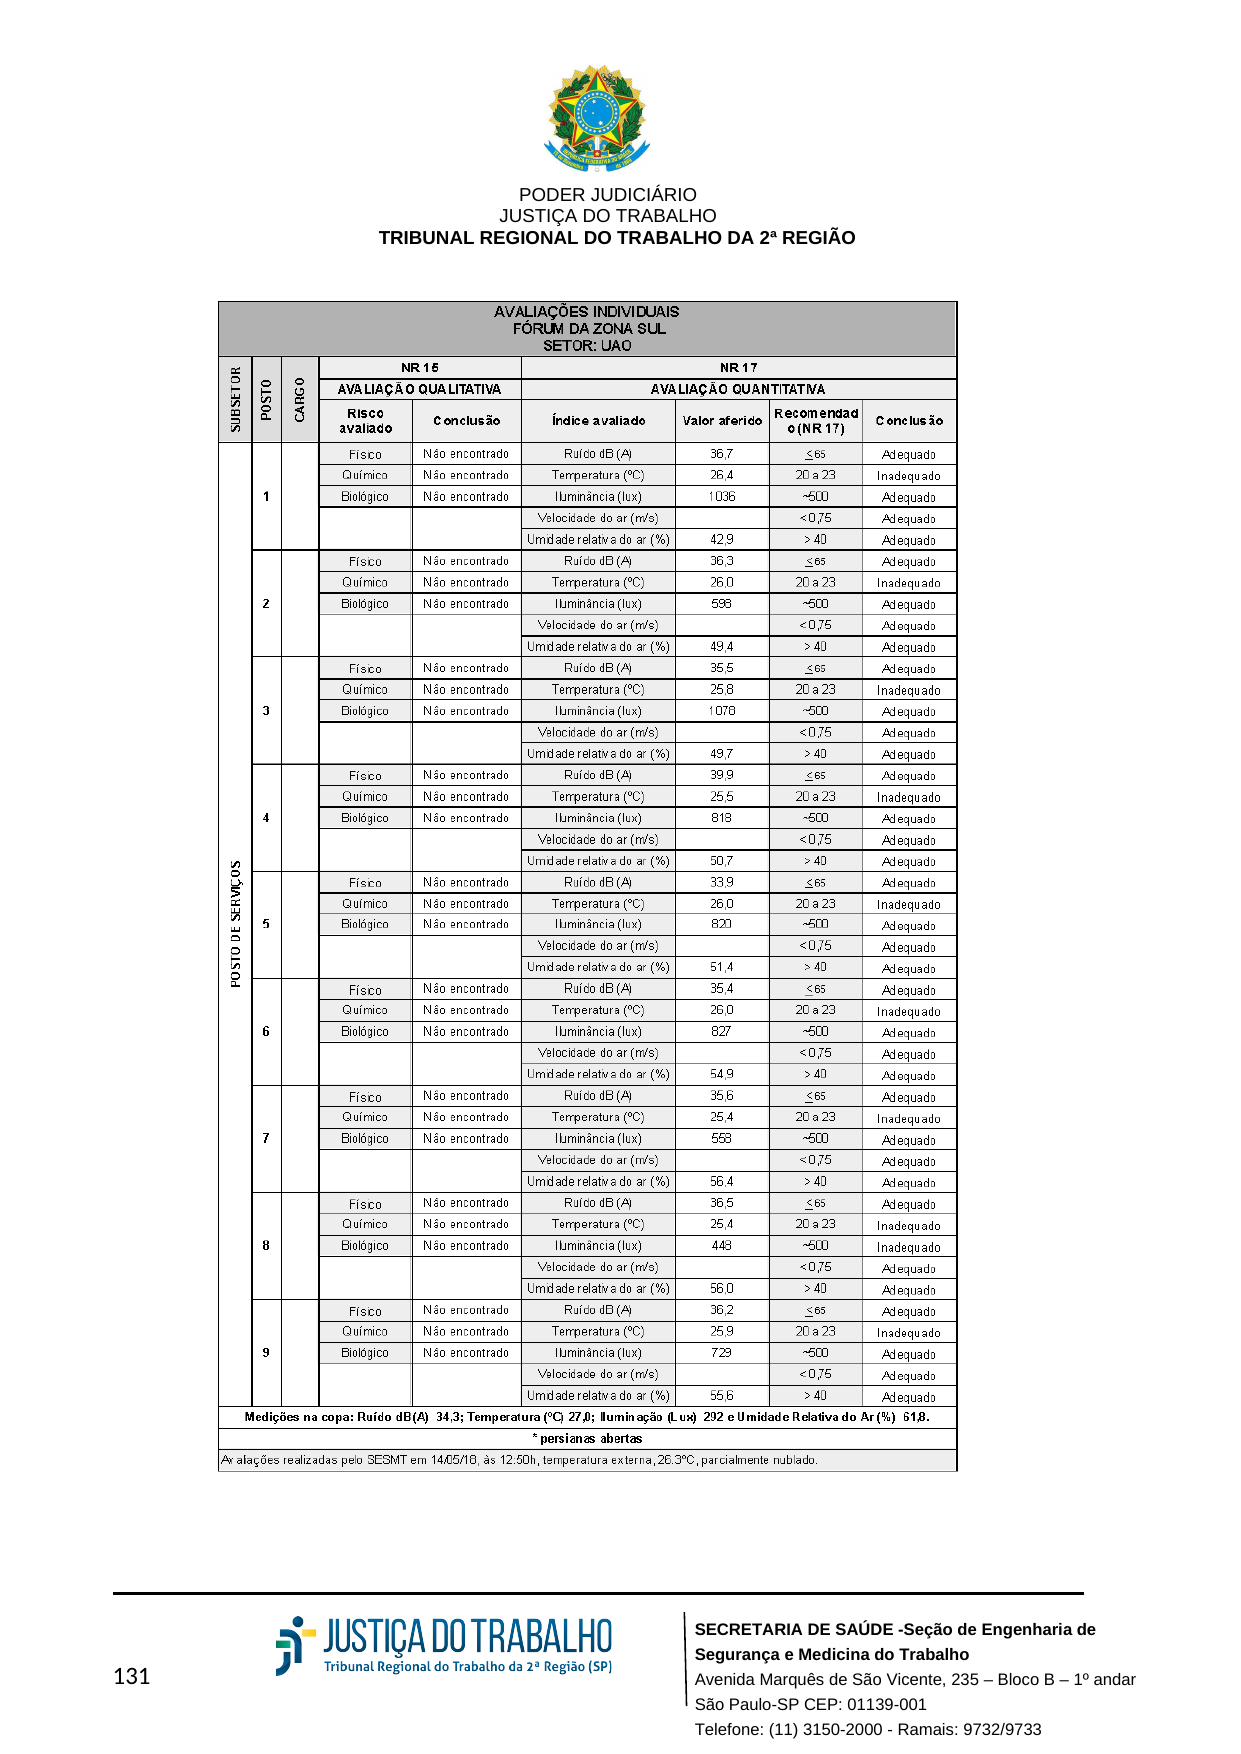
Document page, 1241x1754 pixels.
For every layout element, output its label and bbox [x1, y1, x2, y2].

picture [276, 1616, 612, 1676]
picture [543, 65, 650, 172]
table_header [113, 291, 1063, 1482]
picture [218, 301, 959, 1472]
